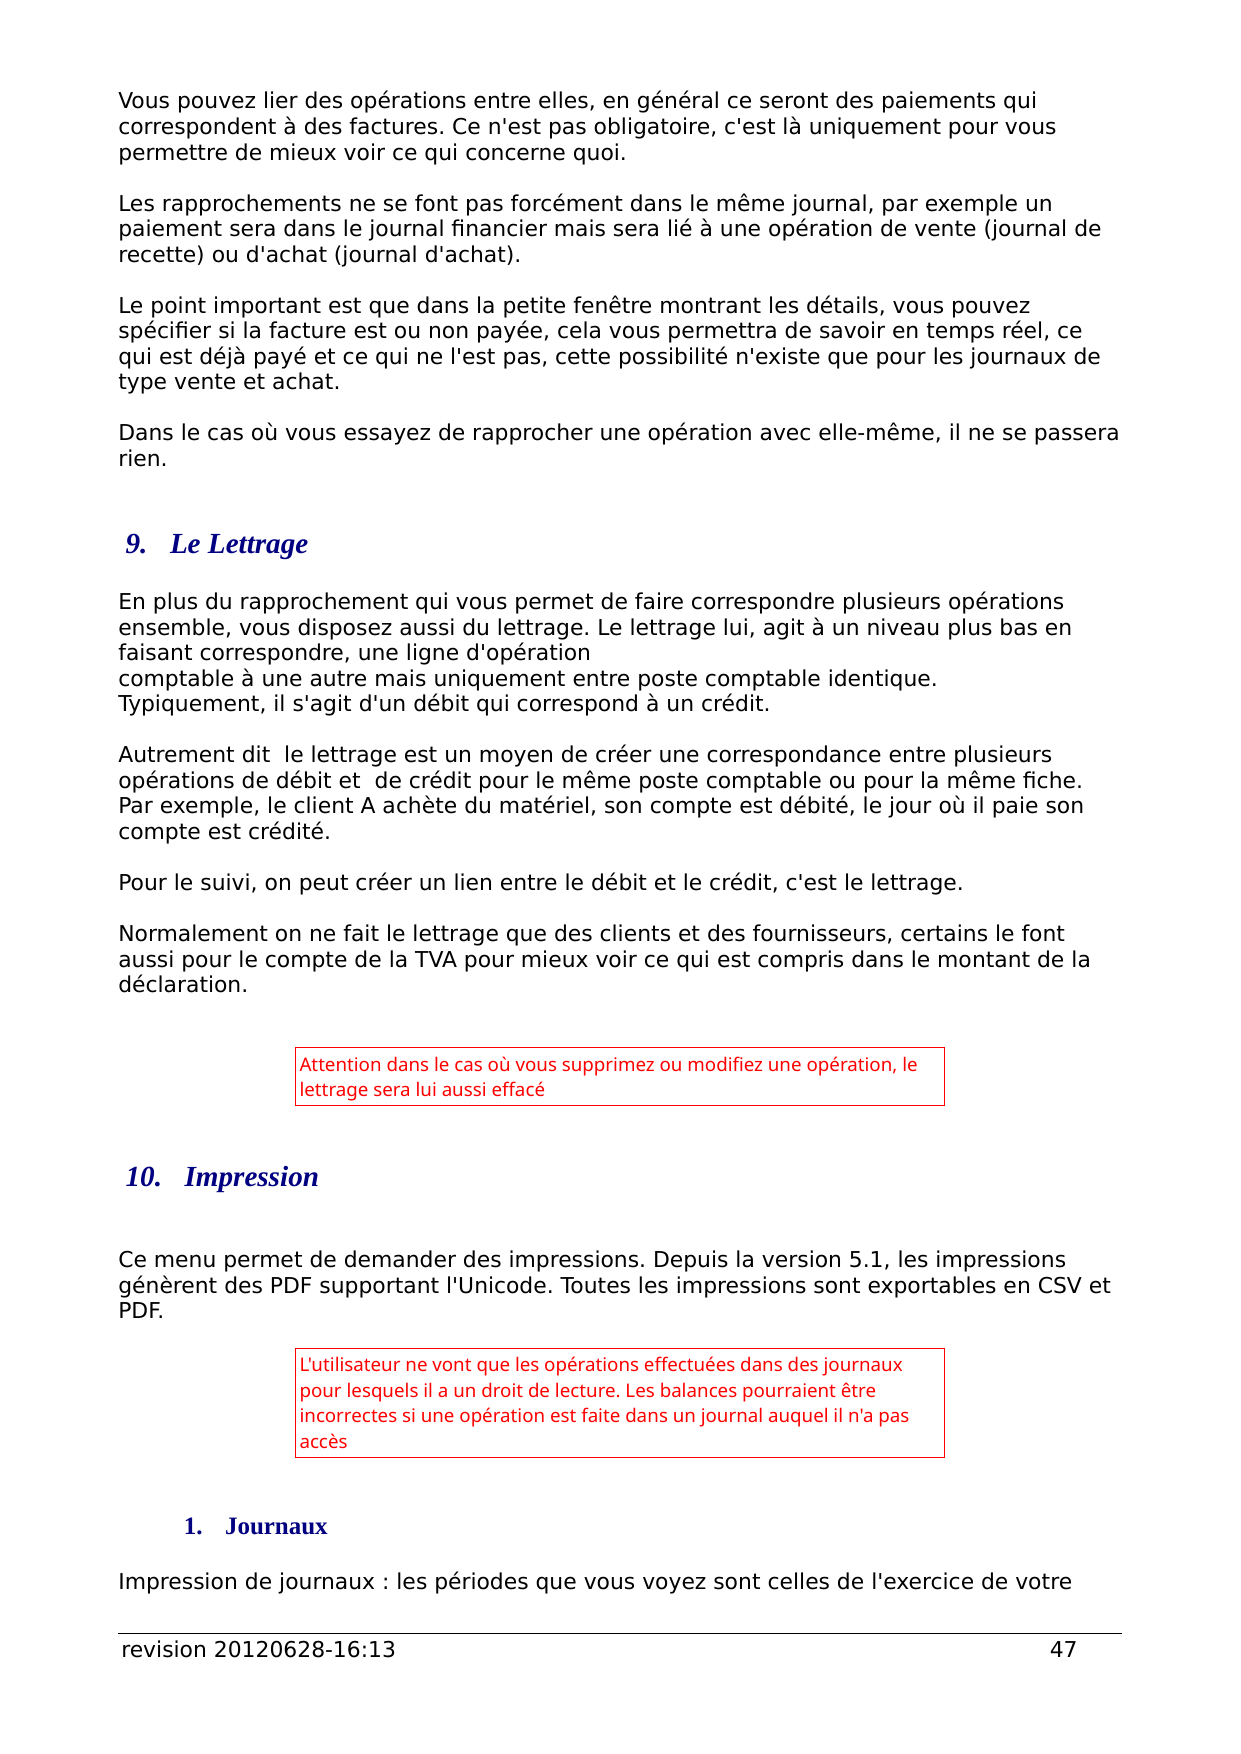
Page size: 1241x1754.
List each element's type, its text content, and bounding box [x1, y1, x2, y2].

text Vous pouvez lier des opérations entre elles, en général ce seront des paiements qui correspondent à des factures. Ce n'est pas obligatoire, c'est là uniquement pour vous permettre de mieux voir ce qui concerne quoi. [118, 88, 1122, 165]
text L'utilisateur ne vont que les opérations effectuées dans des journaux pour lesquels il a un droit de lecture. Les balances pourraient être incorrectes si une opération est faite dans un journal auquel il n'a pas accès [296, 1349, 944, 1457]
text Impression de journaux : les périodes que vous voyez sont celles de l'exercice de votre [118, 1569, 1122, 1594]
text Typiquement, il s'agit d'un débit qui correspond à un crédit. [118, 691, 1122, 717]
subtitle Journaux [177, 1511, 1122, 1539]
text Dans le cas où vous essayez de rapprocher une opération avec elle-même, il ne se passera rien. [118, 420, 1122, 471]
text Les rapprochements ne se font pas forcément dans le même journal, par exemple un paiement sera dans le journal financier mais sera lié à une opération de vente (journal de recette) ou d'achat (journal d'achat). [118, 191, 1122, 267]
text En plus du rapprochement qui vous permet de faire correspondre plusieurs opérations ensemble, vous disposez aussi du lettrage. Le lettrage lui, agit à un niveau plus bas en faisant correspondre, une ligne d'opération [118, 589, 1122, 666]
text Normalement on ne fait le lettrage que des clients et des fournisseurs, certains le font aussi pour le compte de la TVA pour mieux voir ce qui est compris dans le montant de la déclaration. [118, 921, 1122, 998]
text Pour le suivi, on peut créer un lien entre le débit et le crédit, c'est le lettrage. [118, 870, 1122, 896]
text comptable à une autre mais uniquement entre poste comptable identique. [118, 666, 1122, 691]
subtitle Le Lettrage [118, 526, 1122, 560]
text Le point important est que dans la petite fenêtre montrant les détails, vous pouvez spécifier si la facture est ou non payée, cela vous permettra de savoir en temps réel, ce qui est déjà payé et ce qui ne l'est pas, cette possibilité n'existe que pour les journaux de type vente et achat. [118, 293, 1122, 395]
text Ce menu permet de demander des impressions. Depuis la version 5.1, les impressions génèrent des PDF supportant l'Unicode. Toutes les impressions sont exportables en CSV et PDF. [118, 1247, 1122, 1324]
subtitle Impression [118, 1159, 1122, 1192]
text Attention dans le cas où vous supprimez ou modifiez une opération, le lettrage sera lui aussi effacé [296, 1048, 944, 1105]
text Autrement dit le lettrage est un moyen de créer une correspondance entre plusieurs opérations de débit et de crédit pour le même poste comptable ou pour la même fiche. Par exemple, le client A achète du matériel, son compte est débité, le jour où il paie son compte est crédité. [118, 742, 1122, 844]
